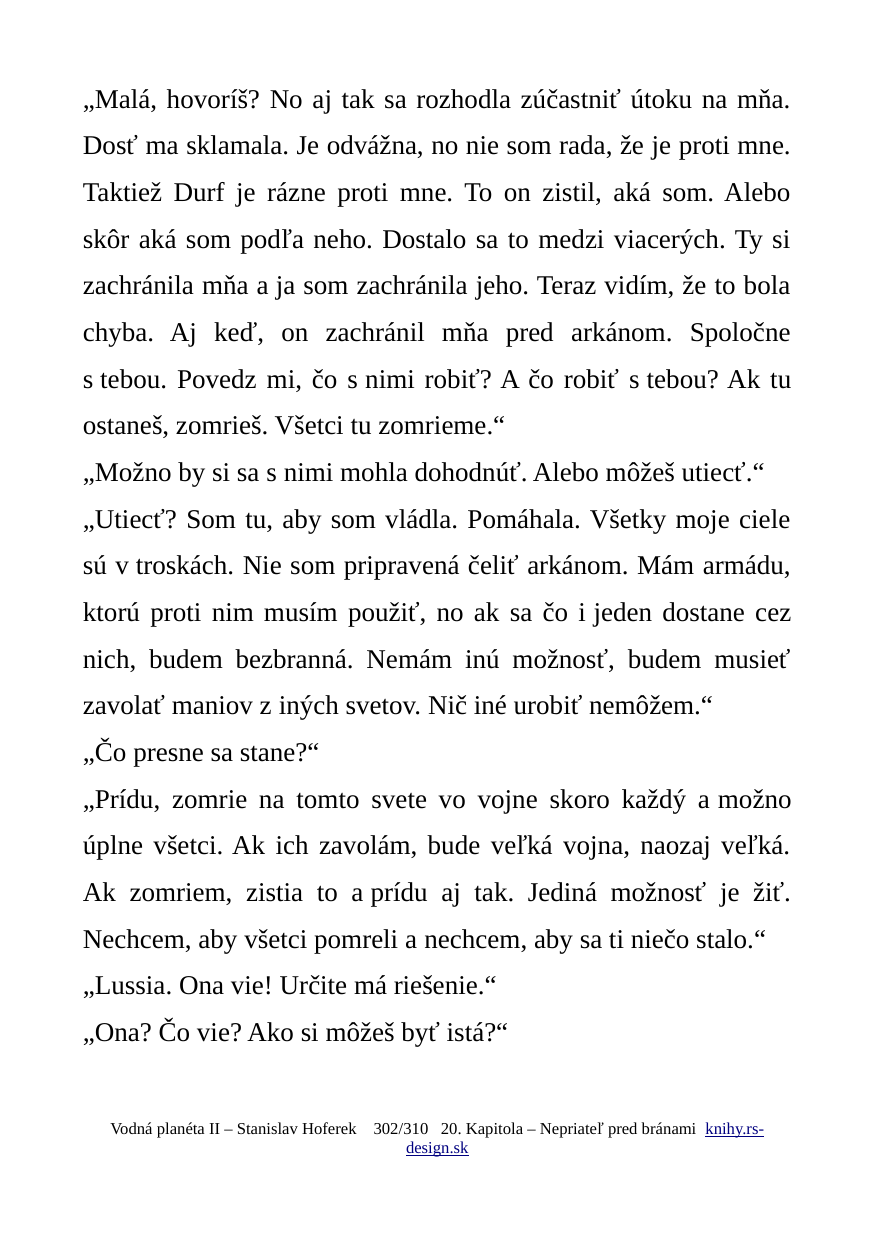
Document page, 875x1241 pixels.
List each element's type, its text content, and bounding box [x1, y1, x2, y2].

text „Malá, hovoríš? No aj tak sa rozhodla zúčastniť útoku na mňa. Dosť ma sklamala. Je odvážna, no nie som rada, že je proti mne. Taktiež Durf je rázne proti mne. To on zistil, aká som. Alebo skôr aká som podľa neho. Dostalo sa to medzi viacerých. Ty si zachránila mňa a ja som zachránila jeho. Teraz vidím, že to bola chyba. Aj keď, on zachránil mňa pred arkánom. Spoločne s tebou. Povedz mi, čo s nimi robiť? A čo robiť s tebou? Ak tu ostaneš, zomrieš. Všetci tu zomrieme.“ [83, 83, 791, 441]
text „Čo presne sa stane?“ [83, 736, 791, 767]
text „Lussia. Ona vie! Určite má riešenie.“ [83, 969, 791, 1001]
text „Ona? Čo vie? Ako si môžeš byť istá?“ [83, 1016, 791, 1047]
text „Prídu, zomrie na tomto svete vo vojne skoro každý a možno úplne všetci. Ak ich zavolám, bude veľká vojna, naozaj veľká. Ak zomriem, zistia to a prídu aj tak. Jediná možnosť je žiť. Nechcem, aby všetci pomreli a nechcem, aby sa ti niečo stalo.“ [83, 783, 791, 954]
text „Utiecť? Som tu, aby som vládla. Pomáhala. Všetky moje ciele sú v troskách. Nie som pripravená čeliť arkánom. Mám armádu, ktorú proti nim musím použiť, no ak sa čo i jeden dostane cez nich, budem bezbranná. Nemám inú možnosť, budem musieť zavolať maniov z iných svetov. Nič iné urobiť nemôžem.“ [83, 503, 791, 721]
text „Možno by si sa s nimi mohla dohodnúť. Alebo môžeš utiecť.“ [83, 456, 791, 487]
